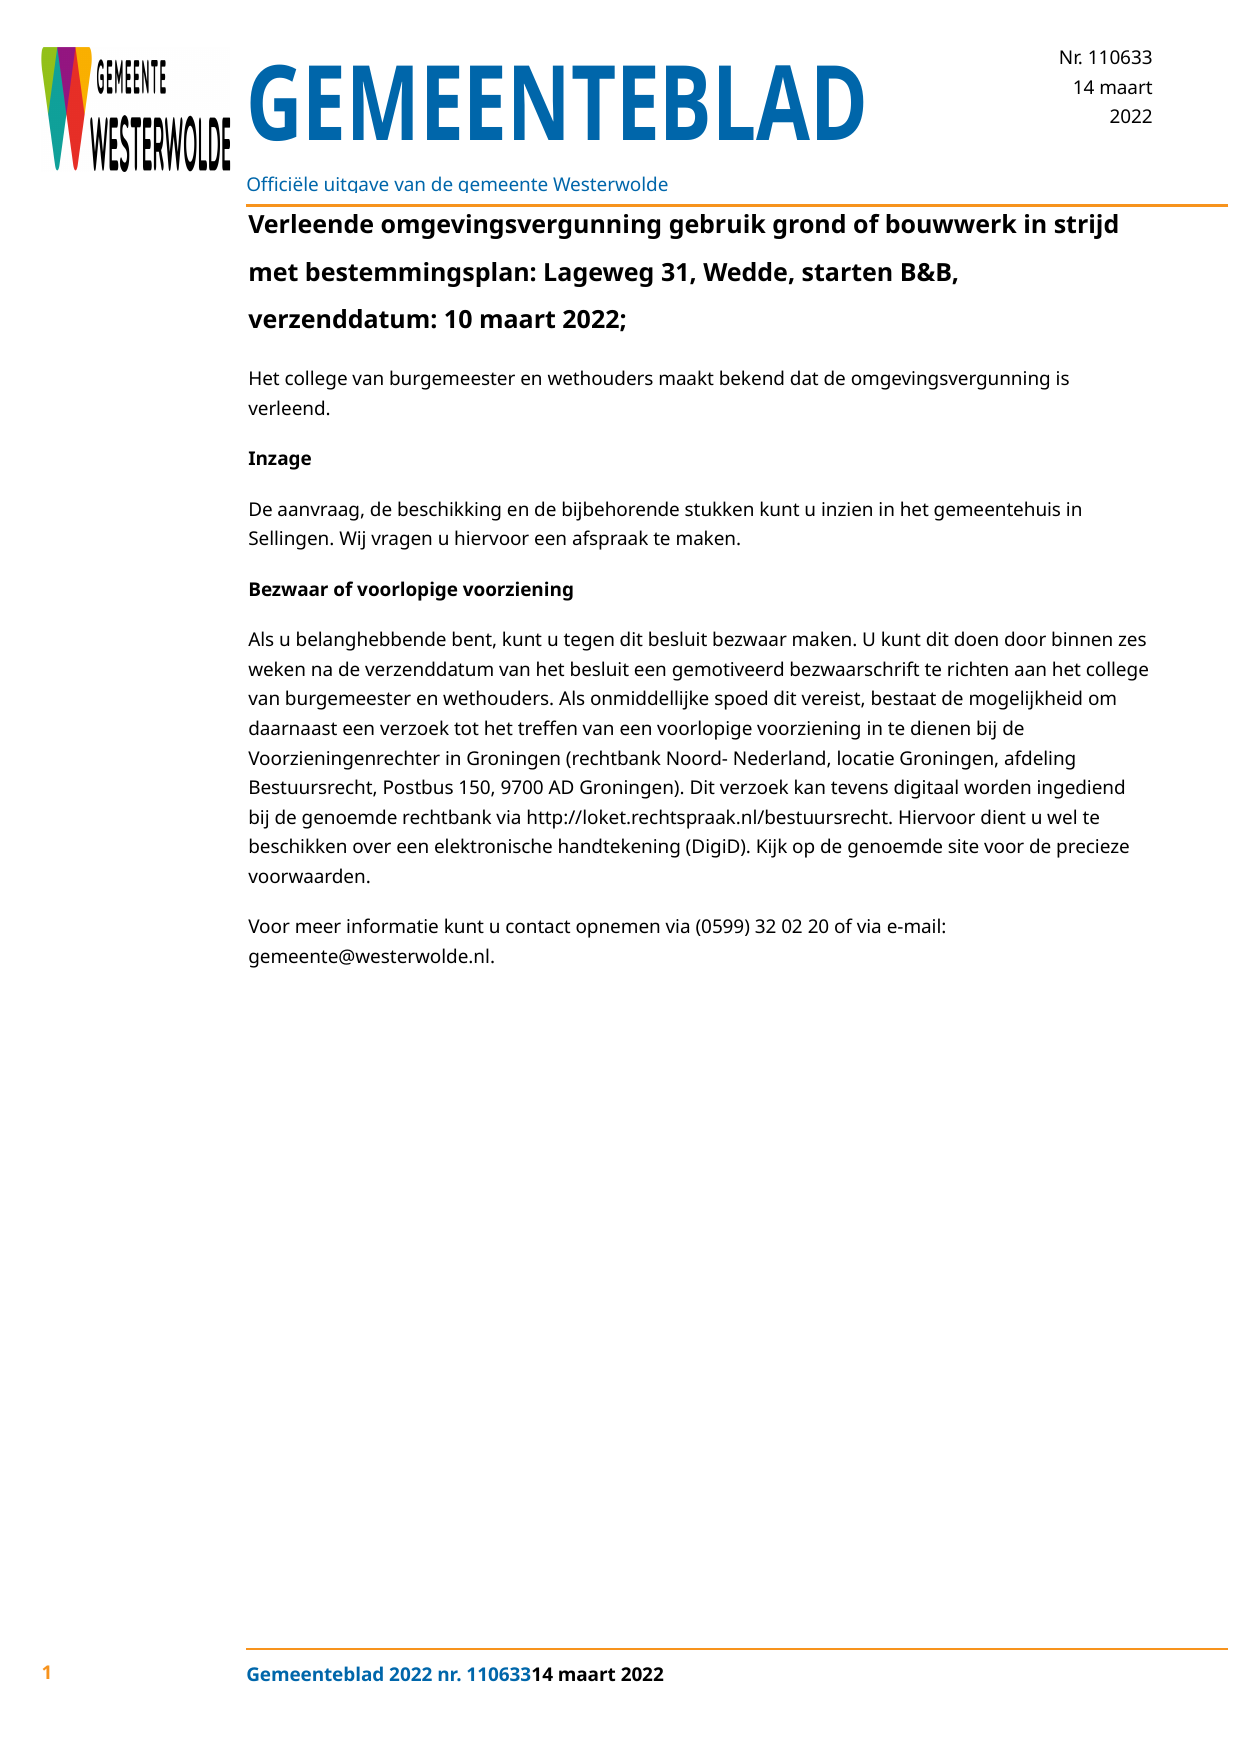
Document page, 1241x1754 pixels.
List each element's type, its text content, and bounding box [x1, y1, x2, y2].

text Bezwaar of voorlopige voorziening [248, 576, 1152, 602]
picture [41, 47, 231, 172]
text Als u belanghebbende bent, kunt u tegen dit besluit bezwaar maken. U kunt dit doen door binnen zes weken na de verzenddatum van het besluit een gemotiveerd bezwaarschrift te richten aan het college van burgemeester en wethouders. Als onmiddellijke spoed dit vereist, bestaat de mogelijkheid om daarnaast een verzoek tot het treffen van een voorlopige voorziening in te dienen bij de Voorzieningenrechter in Groningen (rechtbank Noord- Nederland, locatie Groningen, afdeling Bestuursrecht, Postbus 150, 9700 AD Groningen). Dit verzoek kan tevens digitaal worden ingediend bij de genoemde rechtbank via http://loket.rechtspraak.nl/bestuursrecht. Hiervoor dient u wel te beschikken over een elektronische handtekening (DigiD). Kijk op de genoemde site voor de precieze voorwaarden. [248, 626, 1152, 889]
text De aanvraag, de beschikking en de bijbehorende stukken kunt u inzien in het gemeentehuis in Sellingen. Wij vragen u hiervoor een afspraak te maken. [248, 496, 1152, 551]
text Verleende omgevingsvergunning gebruik grond of bouwwerk in strijd met bestemmingsplan: Lageweg 31, Wedde, starten B&B, verzenddatum: 10 maart 2022; [248, 207, 1152, 336]
text Voor meer informatie kunt u contact opnemen via (0599) 32 02 20 of via e-mail: gemeente@westerwolde.nl. [248, 913, 1152, 969]
text Het college van burgemeester en wethouders maakt bekend dat de omgevingsvergunning is verleend. [248, 366, 1152, 421]
text Inzage [248, 446, 1152, 471]
